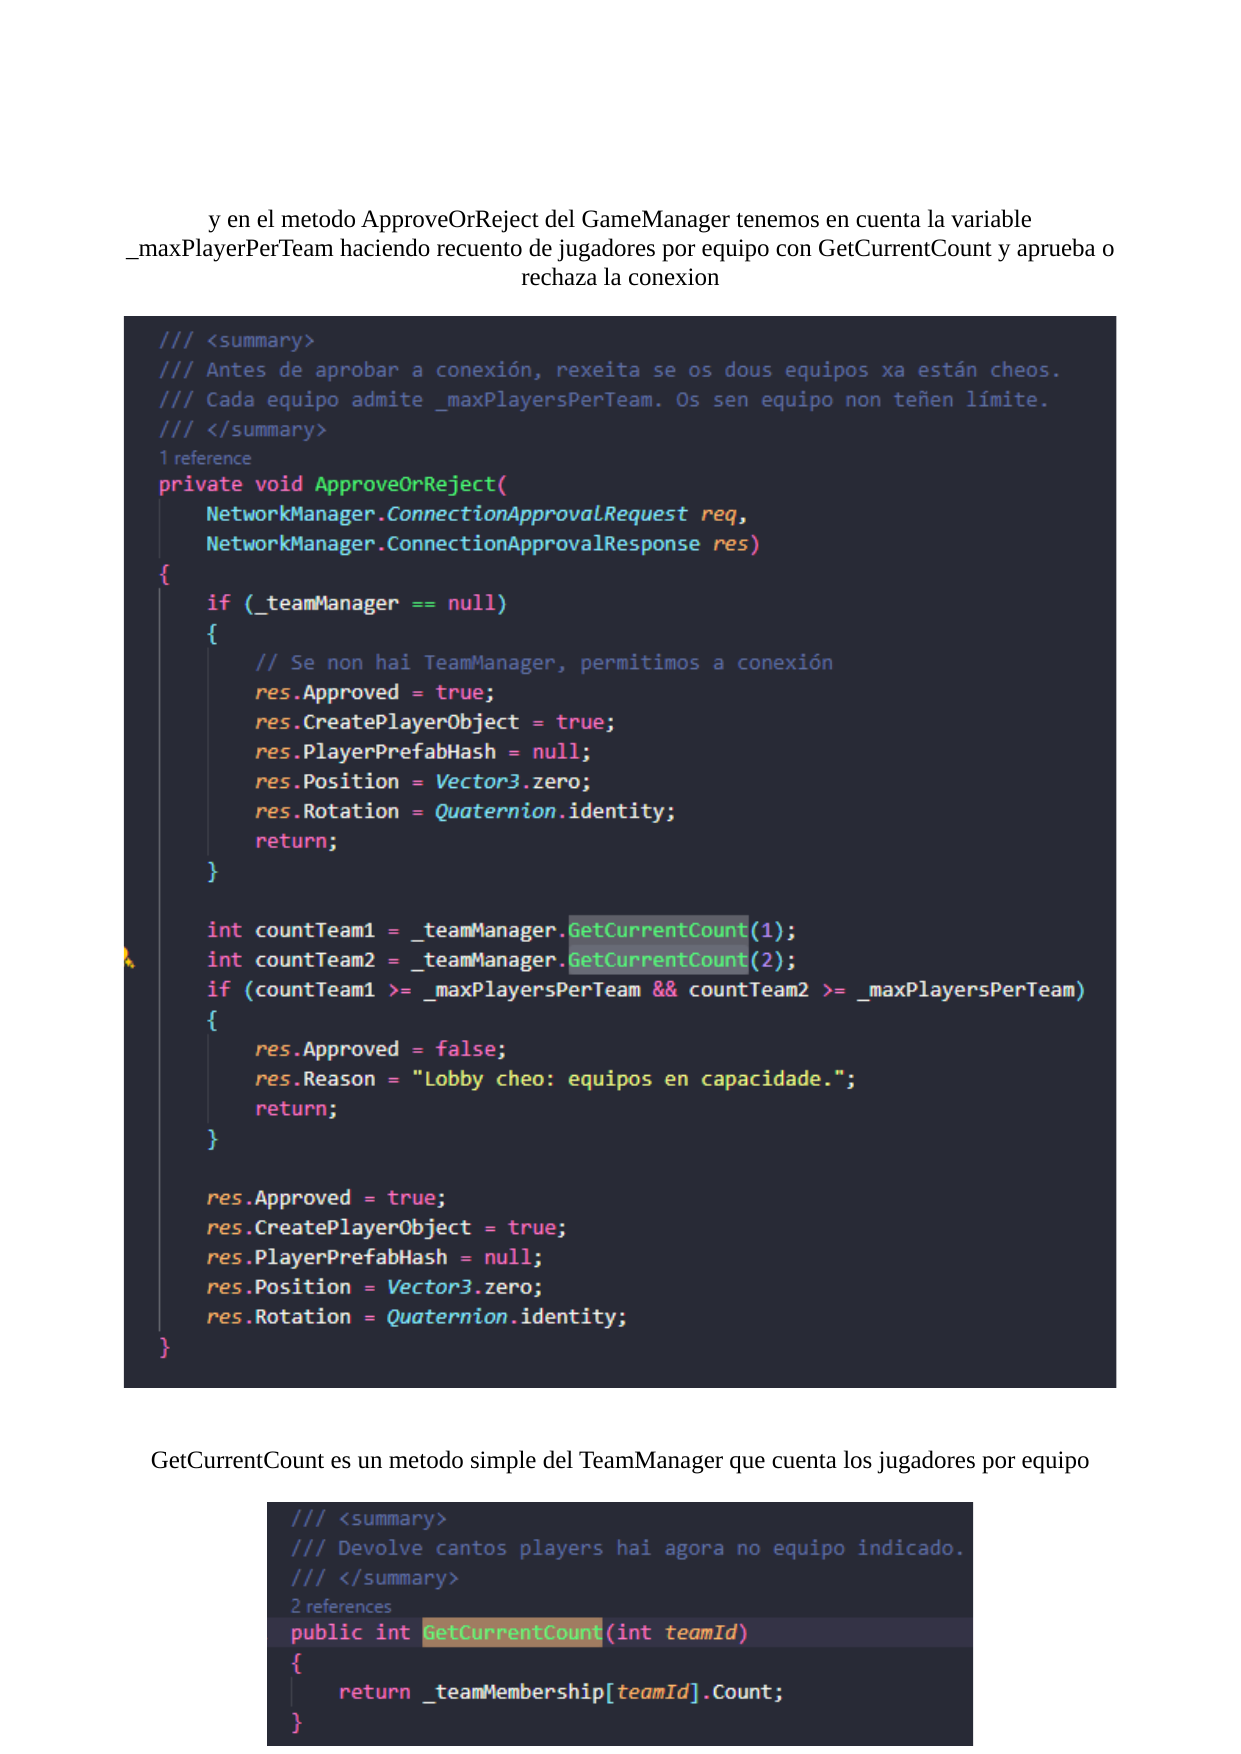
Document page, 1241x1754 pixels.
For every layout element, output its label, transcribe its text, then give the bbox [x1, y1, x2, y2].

picture [267, 1502, 974, 1746]
picture [123, 316, 1117, 1388]
text GetCurrentCount es un metodo simple del TeamManager que cuenta los jugadores por equipo [118, 1445, 1122, 1473]
text y en el metodo ApproveOrReject del GameManager tenemos en cuenta la variable _maxPlayerPerTeam haciendo recuento de jugadores por equipo con GetCurrentCount y aprueba o rechaza la conexion [118, 204, 1122, 291]
